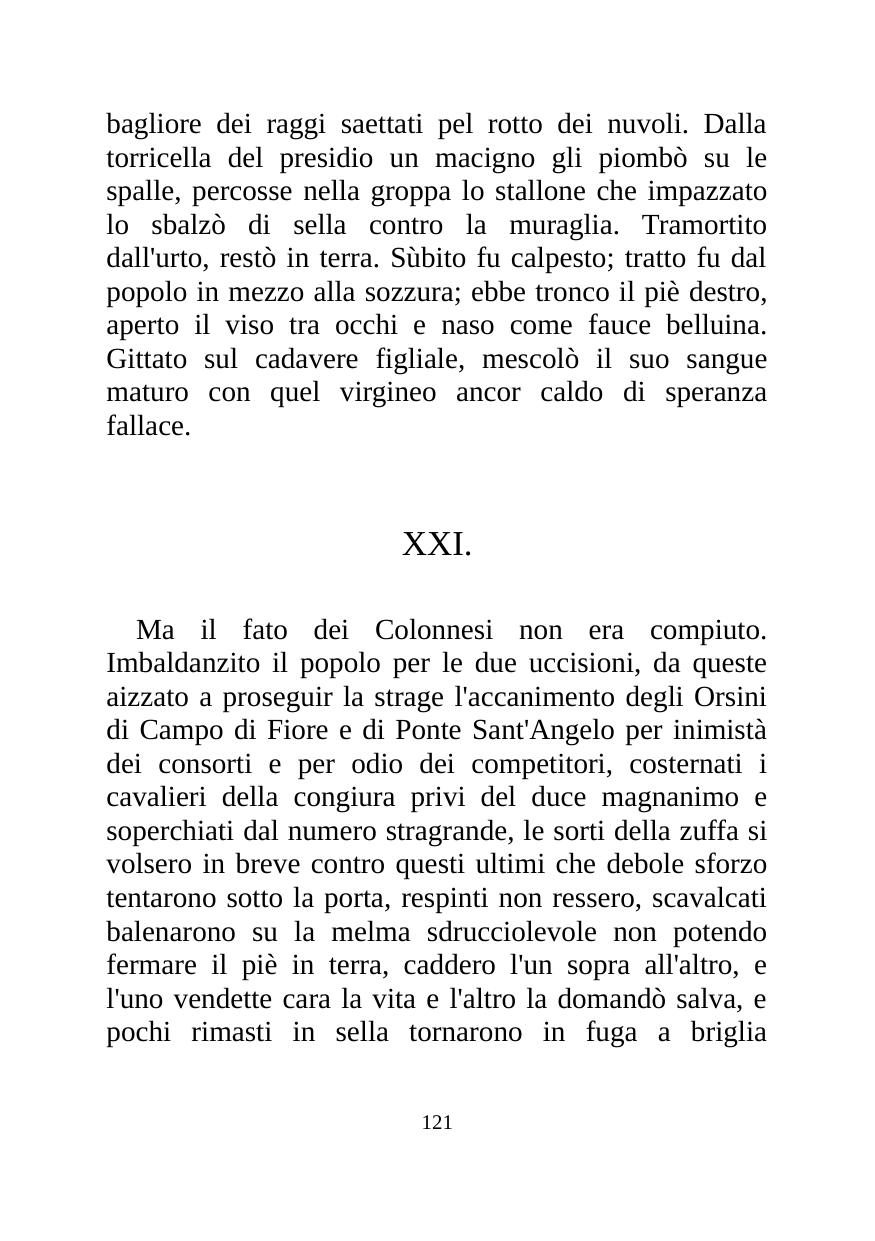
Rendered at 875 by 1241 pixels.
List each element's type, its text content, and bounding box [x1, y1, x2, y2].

text bagliore dei raggi saettati pel rotto dei nuvoli. Dalla torricella del presidio un macigno gli piombò su le spalle, percosse nella groppa lo stallone che impazzato lo sbalzò di sella contro la muraglia. Tramortito dall'urto, restò in terra. Sùbito fu calpesto; tratto fu dal popolo in mezzo alla sozzura; ebbe tronco il piè destro, aperto il viso tra occhi e naso come fauce belluina. Gittato sul cadavere figliale, mescolò il suo sangue maturo con quel virgineo ancor caldo di speranza fallace. [106, 106, 768, 442]
subtitle XXI. [106, 523, 768, 563]
text Ma il fato dei Colonnesi non era compiuto. Imbaldanzito il popolo per le due uccisioni, da queste aizzato a proseguir la strage l'accanimento degli Orsini di Campo di Fiore e di Ponte Sant'Angelo per inimistà dei consorti e per odio dei competitori, costernati i cavalieri della congiura privi del duce magnanimo e soperchiati dal numero stragrande, le sorti della zuffa si volsero in breve contro questi ultimi che debole sforzo tentarono sotto la porta, respinti non ressero, scavalcati balenarono su la melma sdrucciolevole non potendo fermare il piè in terra, caddero l'un sopra all'altro, e l'uno vendette cara la vita e l'altro la domandò salva, e pochi rimasti in sella tornarono in fuga a briglia [106, 612, 768, 1048]
